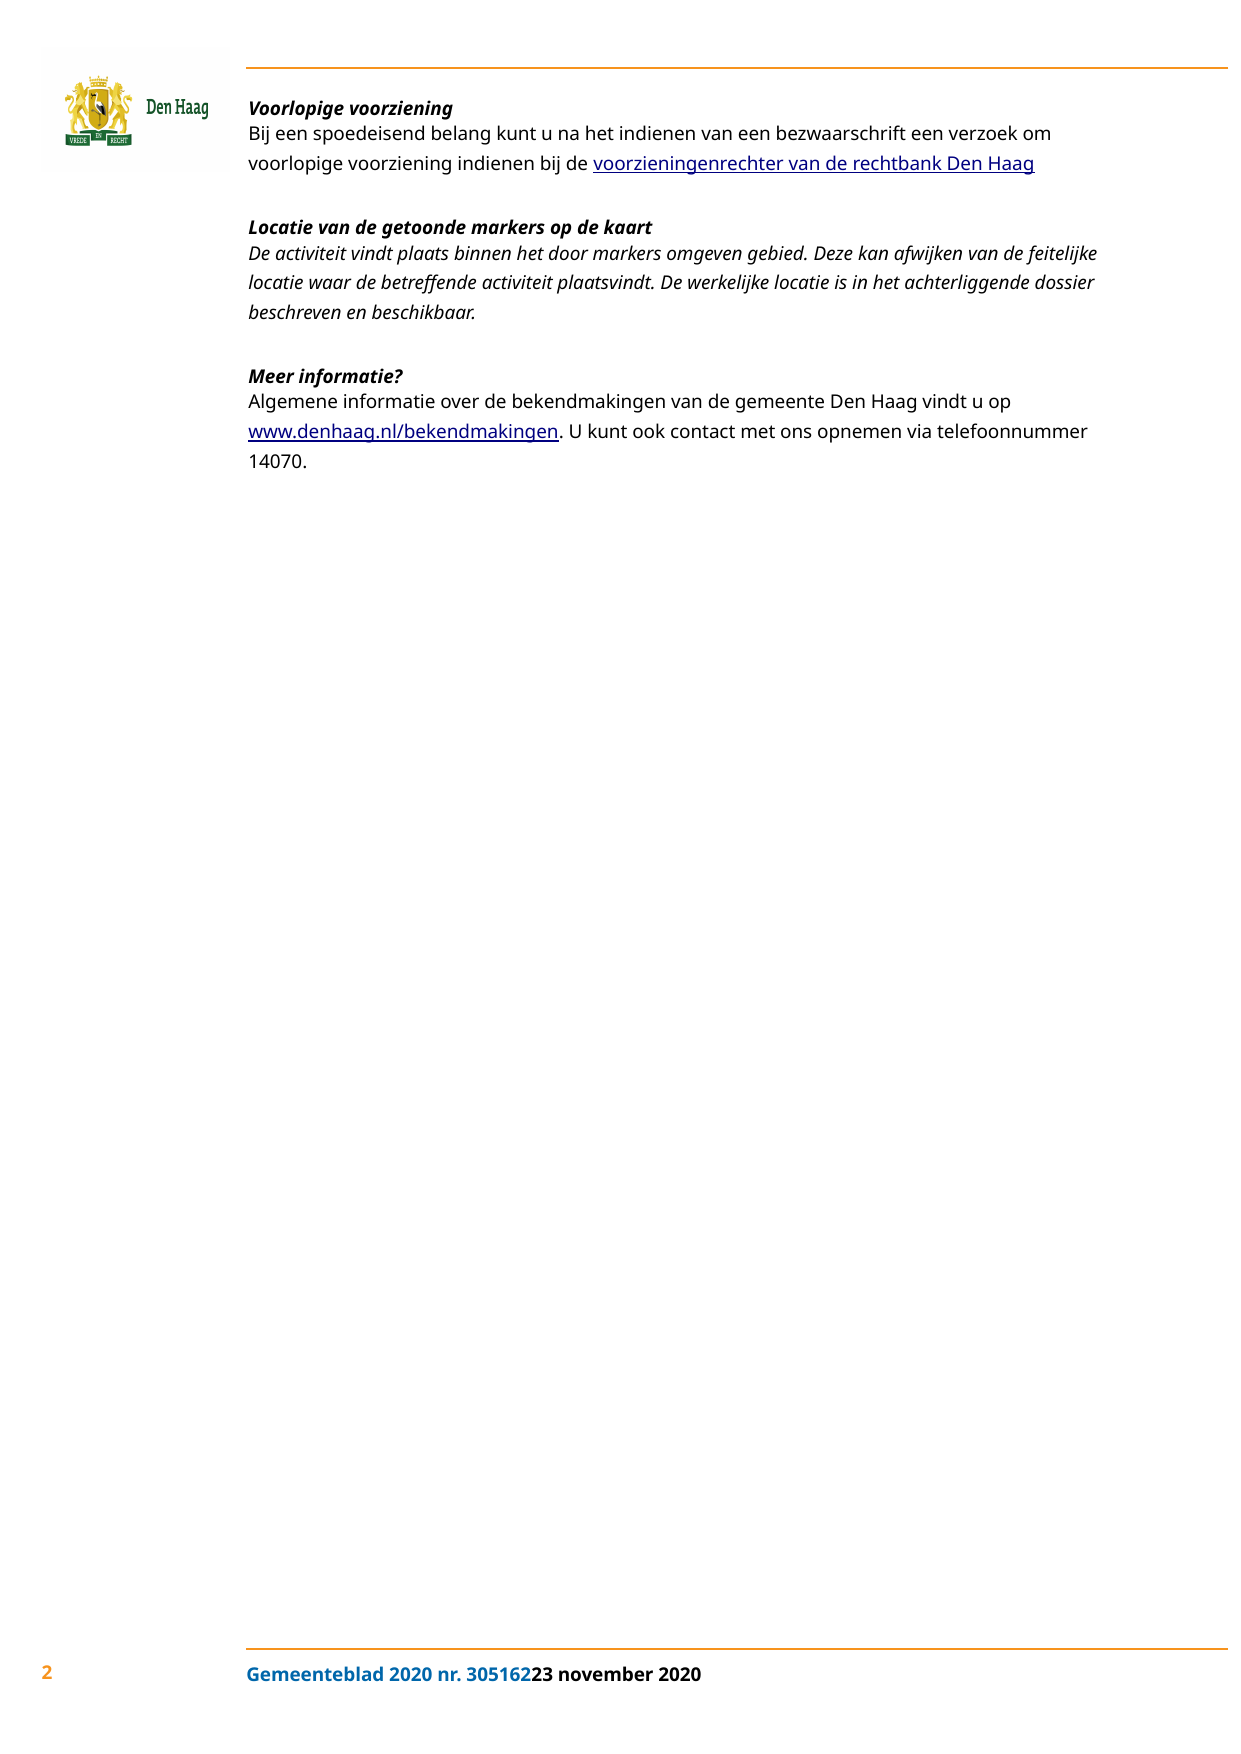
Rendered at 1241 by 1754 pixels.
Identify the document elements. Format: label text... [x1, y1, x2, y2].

text Bij een spoedeisend belang kunt u na het indienen van een bezwaarschrift een verzoek om voorlopige voorziening indienen bij de voorzieningenrechter van de rechtbank Den Haag [248, 121, 1152, 176]
text Algemene informatie over de bekendmakingen van de gemeente Den Haag vindt u op www.denhaag.nl/bekendmakingen. U kunt ook contact met ons opnemen via telefoonnummer 14070. [248, 389, 1152, 473]
text De activiteit vindt plaats binnen het door markers omgeven gebied. Deze kan afwijken van de feitelijke locatie waar de betreffende activiteit plaatsvindt. De werkelijke locatie is in het achterliggende dossier beschreven en beschikbaar. [248, 240, 1152, 325]
text Meer informatie? [248, 363, 1152, 389]
text Locatie van de getoonde markers op de kaart [248, 214, 1152, 240]
picture [41, 47, 231, 172]
text Voorlopige voorziening [248, 95, 1152, 121]
